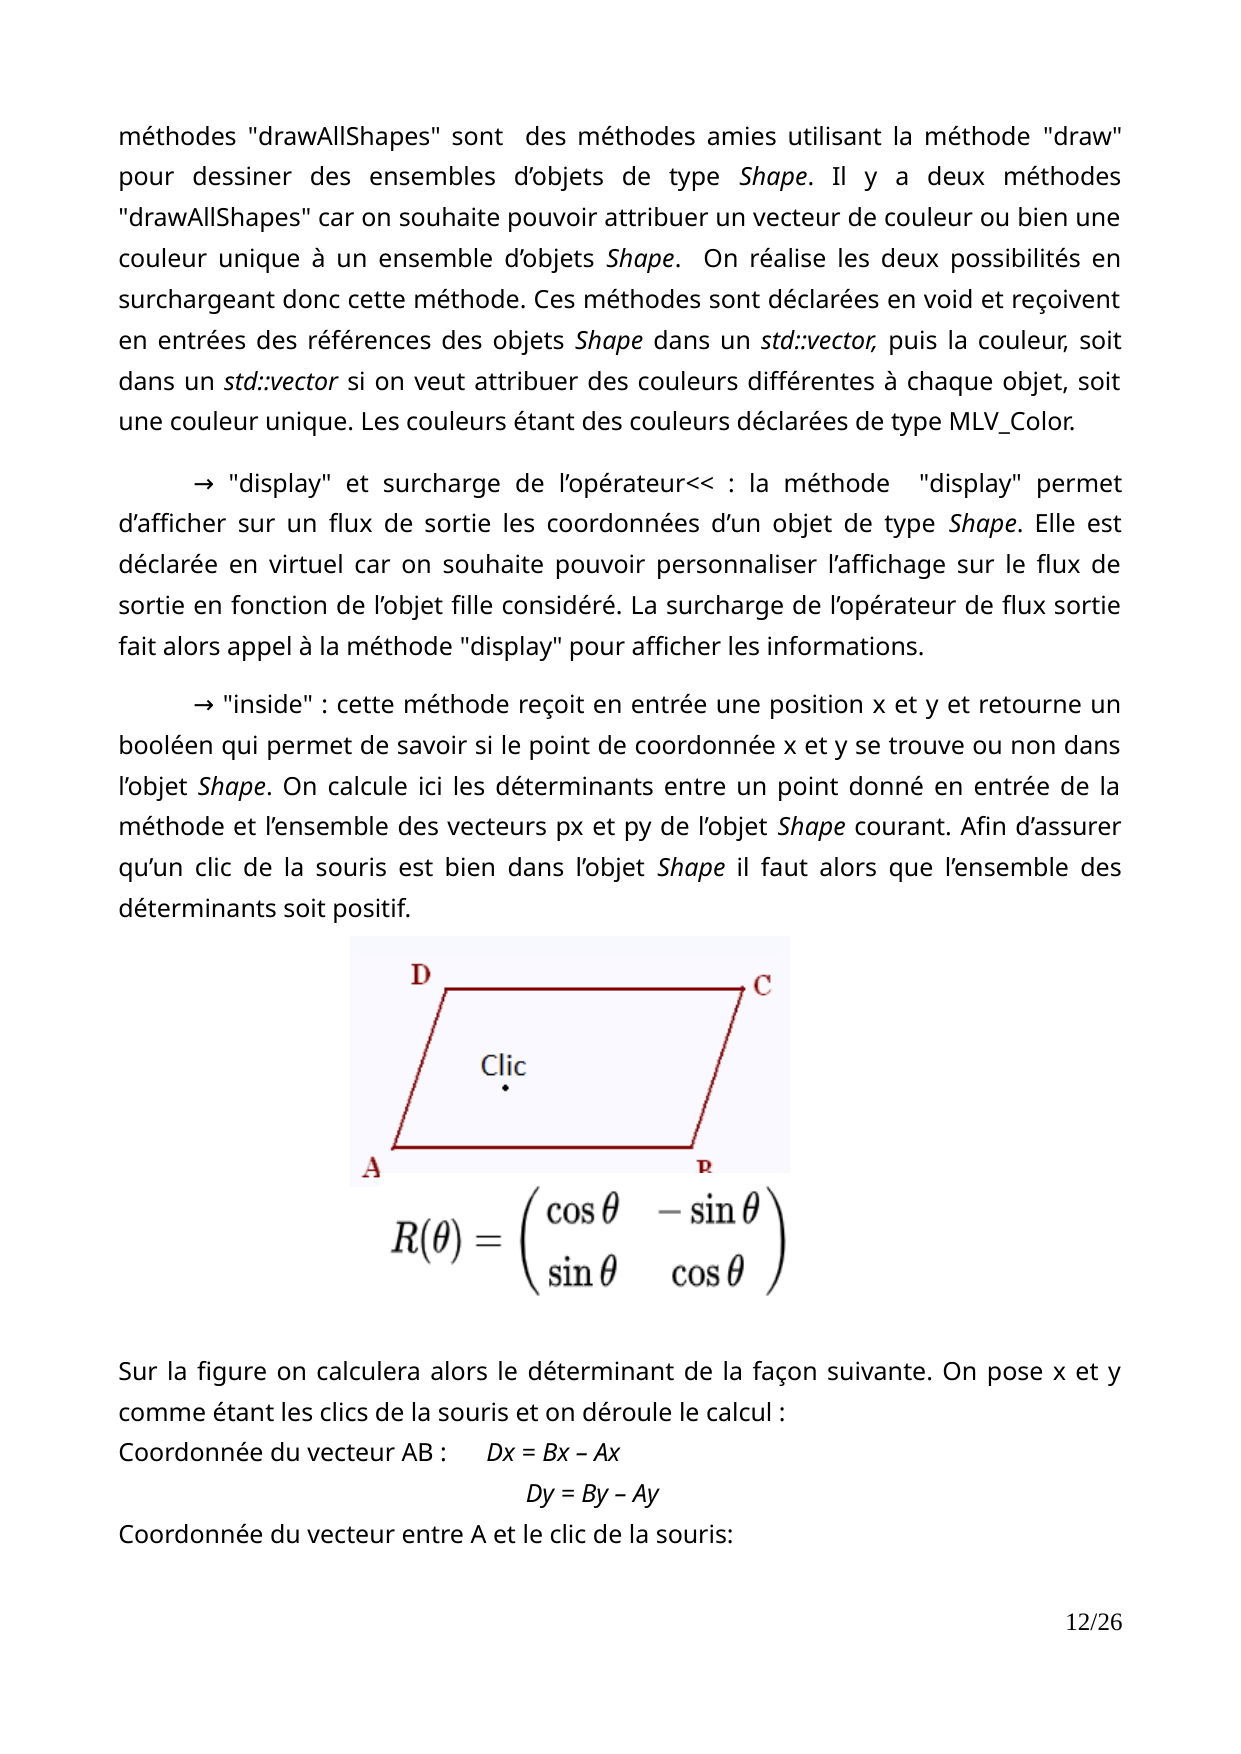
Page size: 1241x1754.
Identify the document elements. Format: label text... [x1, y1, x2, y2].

text Coordonnée du vecteur AB : Dx = Bx – Ax [118, 1435, 1122, 1469]
text méthodes "drawAllShapes" sont des méthodes amies utilisant la méthode "draw" pour dessiner des ensembles d’objets de type Shape. Il y a deux méthodes "drawAllShapes" car on souhaite pouvoir attribuer un vecteur de couleur ou bien une couleur unique à un ensemble d’objets Shape. On réalise les deux possibilités en surchargeant donc cette méthode. Ces méthodes sont déclarées en void et reçoivent en entrées des références des objets Shape dans un std::vector, puis la couleur, soit dans un std::vector si on veut attribuer des couleurs différentes à chaque objet, soit une couleur unique. Les couleurs étant des couleurs déclarées de type MLV_Color. [118, 118, 1122, 438]
text Coordonnée du vecteur entre A et le clic de la souris: [118, 1517, 1122, 1551]
text Sur la figure on calculera alors le déterminant de la façon suivante. On pose x et y comme étant les clics de la souris et on déroule le calcul : [118, 1353, 1122, 1428]
text → "inside" : cette méthode reçoit en entrée une position x et y et retourne un booléen qui permet de savoir si le point de coordonnée x et y se trouve ou non dans l’objet Shape. On calcule ici les déterminants entre un point donné en entrée de la méthode et l’ensemble des vecteurs px et py de l’objet Shape courant. Afin d’assurer qu’un clic de la souris est bien dans l’objet Shape il faut alors que l’ensemble des déterminants soit positif. [118, 687, 1122, 925]
picture [349, 936, 797, 1313]
text → "display" et surcharge de l’opérateur<< : la méthode "display" permet d’afficher sur un flux de sortie les coordonnées d’un objet de type Shape. Elle est déclarée en virtuel car on souhaite pouvoir personnaliser l’affichage sur le flux de sortie en fonction de l’objet fille considéré. La surcharge de l’opérateur de flux sortie fait alors appel à la méthode "display" pour afficher les informations. [118, 465, 1122, 663]
text Dy = By – Ay [118, 1476, 1122, 1510]
